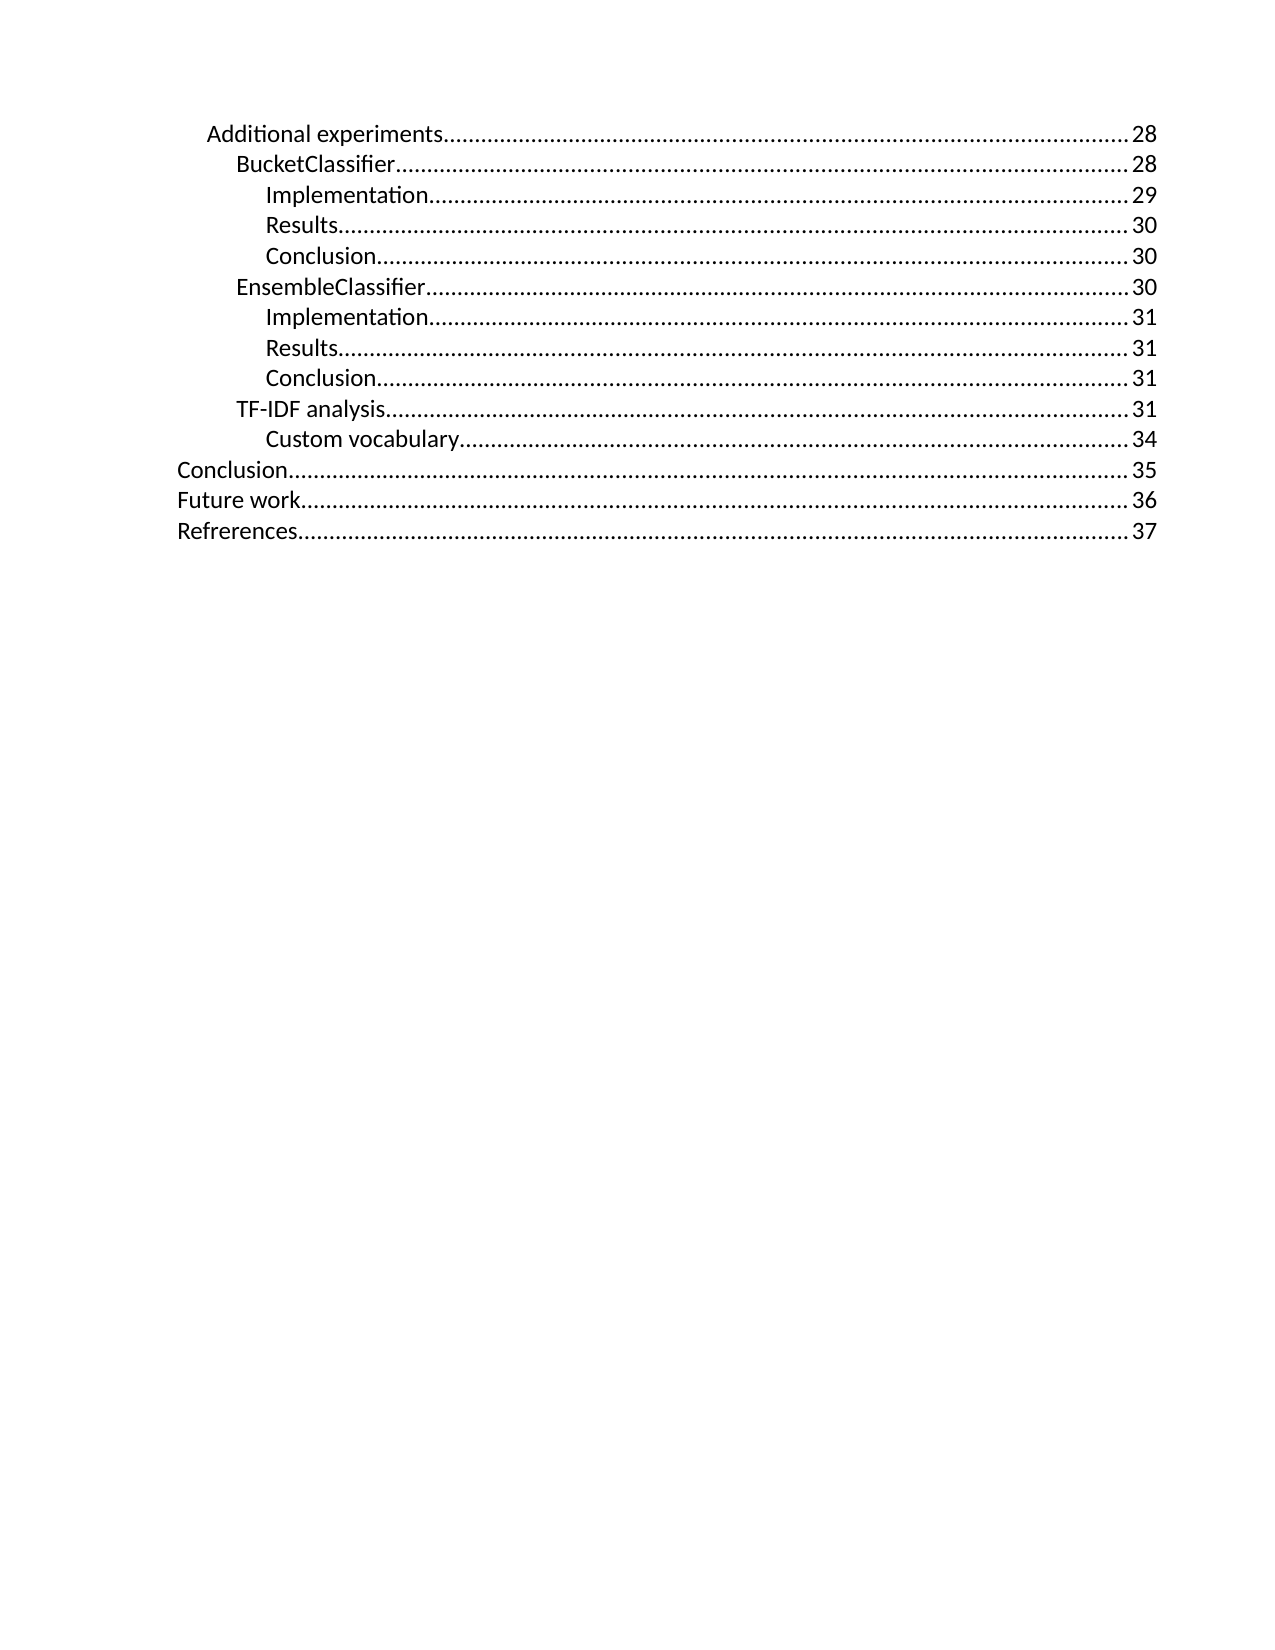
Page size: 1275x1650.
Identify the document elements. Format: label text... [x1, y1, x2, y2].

text Conclusion 35 [177, 454, 1157, 484]
text Custom vocabulary 34 [266, 423, 1157, 454]
text Implementation 31 [266, 301, 1157, 332]
text Future work 36 [177, 484, 1157, 515]
text Results 31 [266, 332, 1157, 362]
text TF-IDF analysis 31 [236, 393, 1157, 423]
text Conclusion 31 [266, 362, 1157, 393]
text EnsembleClassifier 30 [236, 271, 1157, 301]
text BucketClassifier 28 [236, 149, 1157, 179]
text Conclusion 30 [266, 240, 1157, 271]
text Results 30 [266, 210, 1157, 240]
text Refrerences 37 [177, 515, 1157, 545]
text Implementation 29 [266, 179, 1157, 210]
text Additional experiments 28 [207, 118, 1157, 149]
